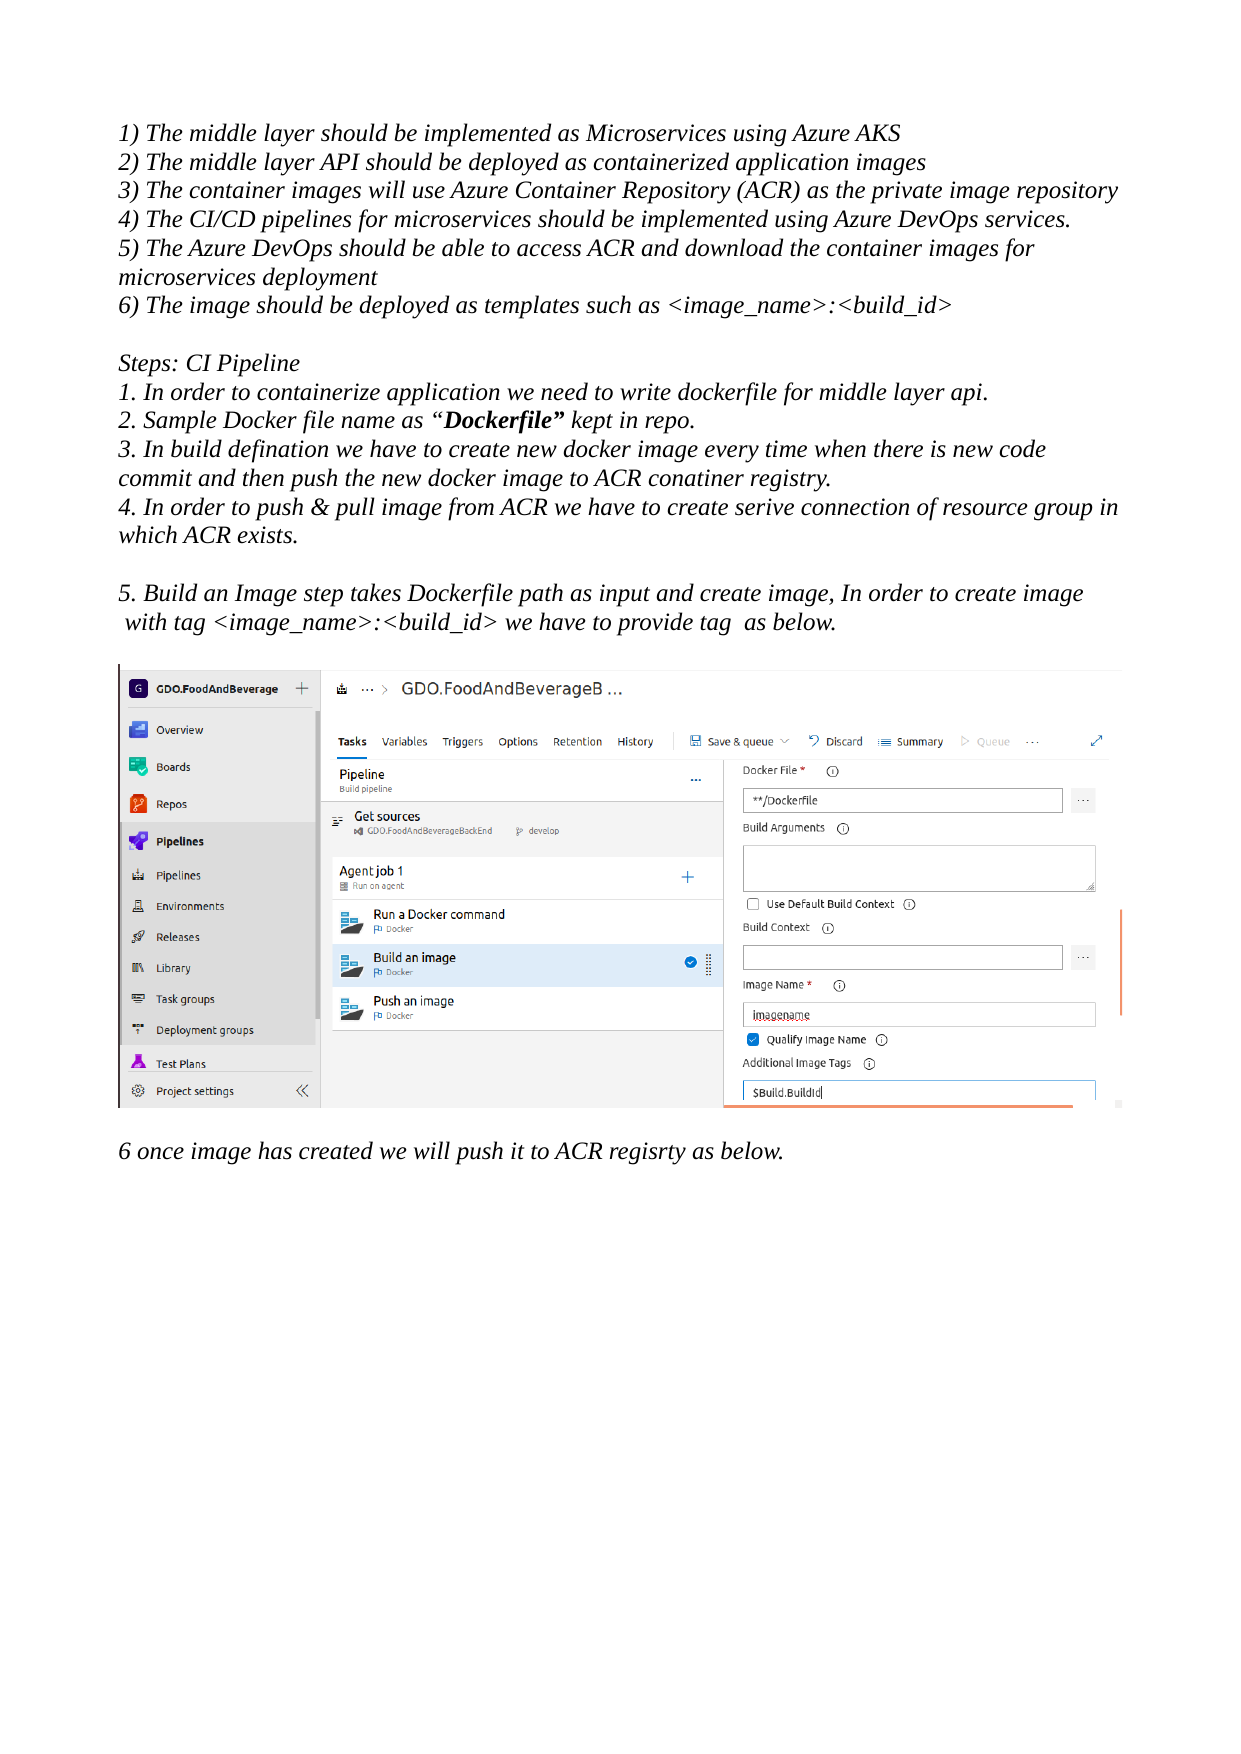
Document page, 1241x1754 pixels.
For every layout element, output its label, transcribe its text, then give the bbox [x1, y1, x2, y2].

text 4) The CI/CD pipelines for microservices should be implemented using Azure DevOps services. [118, 204, 1122, 233]
text 5. Build an Image step takes Dockerfile path as input and create image, In order to create image [118, 578, 1122, 607]
text 1) The middle layer should be implemented as Microservices using Azure AKS [118, 118, 1122, 147]
text Steps: CI Pipeline [118, 348, 1122, 377]
text with tag <image_name>:<build_id> we have to provide tag as below. [118, 607, 1122, 636]
text 2) The middle layer API should be deployed as containerized application images [118, 147, 1122, 176]
text 5) The Azure DevOps should be able to access ACR and download the container images for microservices deployment [118, 233, 1122, 291]
picture [118, 664, 1123, 1108]
text 6) The image should be deployed as templates such as <image_name>:<build_id> [118, 291, 1122, 319]
text 3) The container images will use Azure Container Repository (ACR) as the private image repository [118, 176, 1122, 204]
text 6 once image has created we will push it to ACR regisrty as below. [118, 1136, 1122, 1165]
text 4. In order to push & pull image from ACR we have to create serive connection of resource group in which ACR exists. [118, 492, 1122, 549]
text 1. In order to containerize application we need to write dockerfile for middle layer api. [118, 377, 1122, 406]
text 3. In build defination we have to create new docker image every time when there is new code commit and then push the new docker image to ACR conatiner registry. [118, 434, 1122, 492]
text 2. Sample Docker file name as “Dockerfile” kept in repo. [118, 406, 1122, 434]
